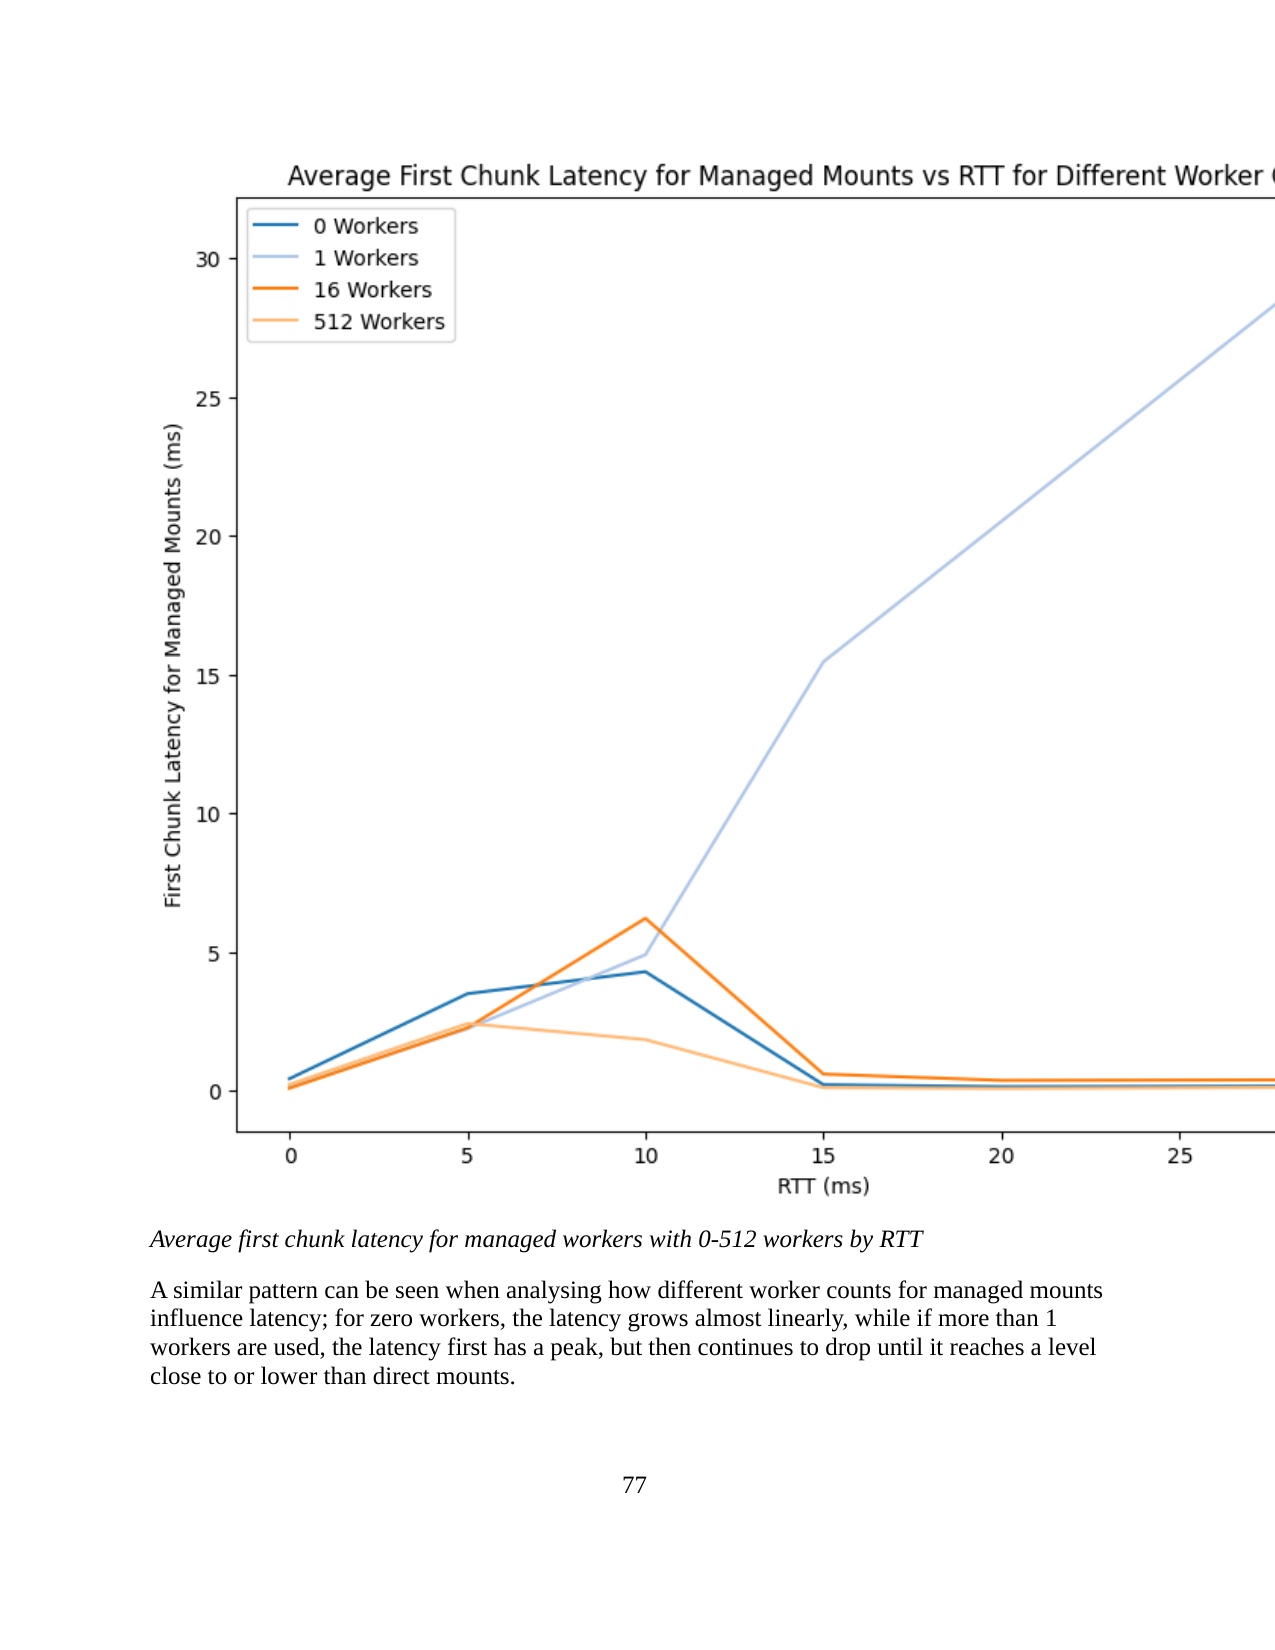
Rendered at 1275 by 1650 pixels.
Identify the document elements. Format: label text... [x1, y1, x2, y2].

text A similar pattern can be seen when analysing how different worker counts for managed mounts influence latency; for zero workers, the latency grows almost linearly, while if more than 1 workers are used, the latency first has a peak, but then continues to drop until it reaches a level close to or lower than direct mounts. [150, 1275, 1125, 1390]
picture [150, 150, 1275, 1212]
text Average first chunk latency for managed workers with 0-512 workers by RTT [150, 1224, 1125, 1253]
